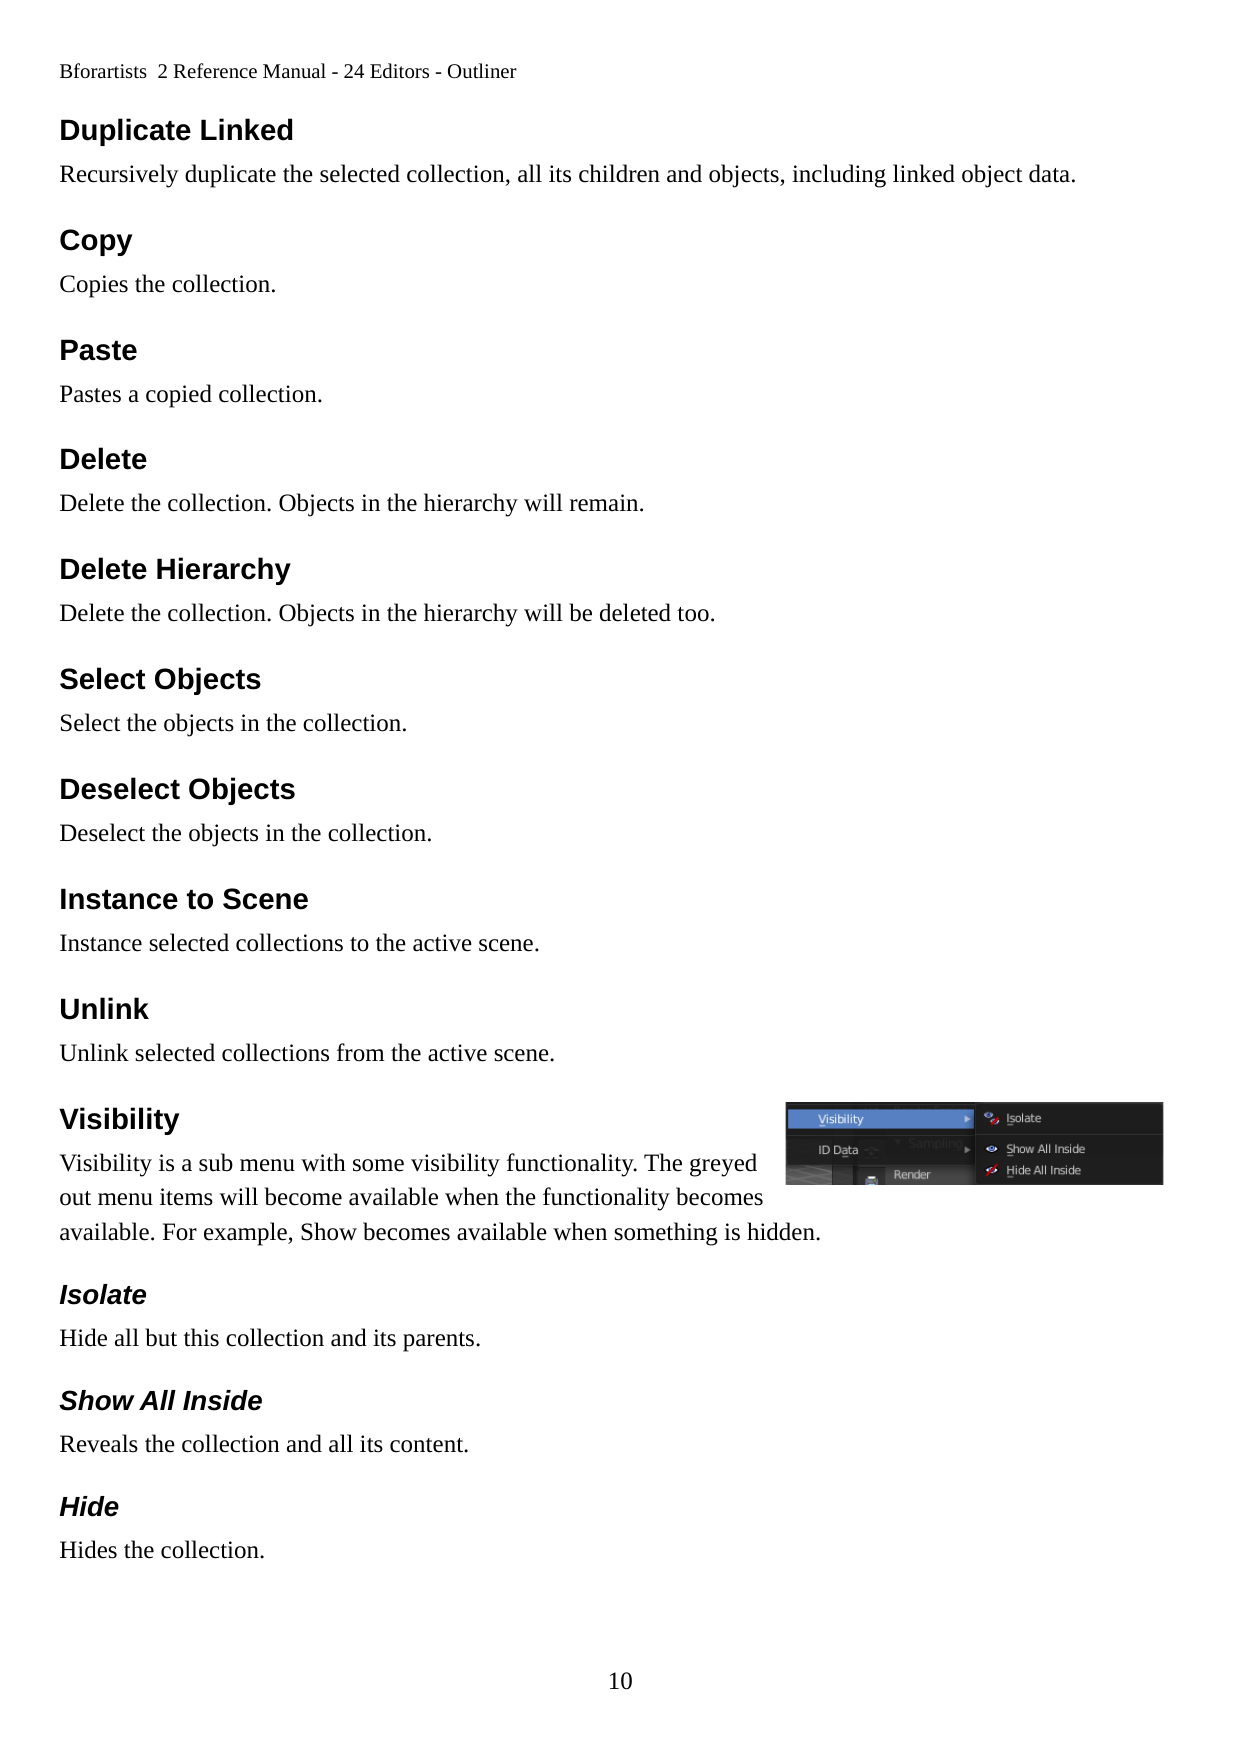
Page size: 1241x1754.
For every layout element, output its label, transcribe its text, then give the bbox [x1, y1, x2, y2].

subtitle [1164, 1102, 1181, 1135]
text Unlink selected collections from the active scene. [59, 1038, 1181, 1067]
text Delete the collection. Objects in the hierarchy will be deleted too. [59, 598, 1181, 627]
text Hide all but this collection and its parents. [59, 1323, 1181, 1352]
text Deselect the objects in the collection. [59, 818, 1181, 847]
text Recursively duplicate the selected collection, all its children and objects, including linked object data. [59, 159, 1181, 188]
text Delete the collection. Objects in the hierarchy will remain. [59, 488, 1181, 517]
subtitle Isolate [59, 1278, 1181, 1310]
subtitle Delete Hierarchy [59, 552, 1181, 586]
text Visibility is a sub menu with some visibility functionality. The greyed out menu items will become available when the functionality becomes available. For example, Show becomes available when something is hidden. [59, 1148, 1181, 1246]
subtitle Visibility [59, 1102, 785, 1135]
text Reveals the collection and all its content. [59, 1429, 1181, 1457]
text Copies the collection. [59, 269, 1181, 297]
subtitle Deselect Objects [59, 772, 1181, 806]
subtitle Paste [59, 332, 1181, 366]
subtitle Delete [59, 442, 1181, 476]
text Hides the collection. [59, 1535, 1181, 1563]
subtitle Select Objects [59, 662, 1181, 696]
subtitle Duplicate Linked [59, 113, 1181, 146]
subtitle Instance to Scene [59, 882, 1181, 916]
text Pastes a copied collection. [59, 379, 1181, 407]
subtitle Hide [59, 1490, 1181, 1522]
picture [785, 1102, 1164, 1185]
subtitle Copy [59, 222, 1181, 256]
text Instance selected collections to the active scene. [59, 928, 1181, 957]
subtitle Unlink [59, 992, 1181, 1026]
text Select the objects in the collection. [59, 708, 1181, 737]
subtitle Show All Inside [59, 1384, 1181, 1416]
